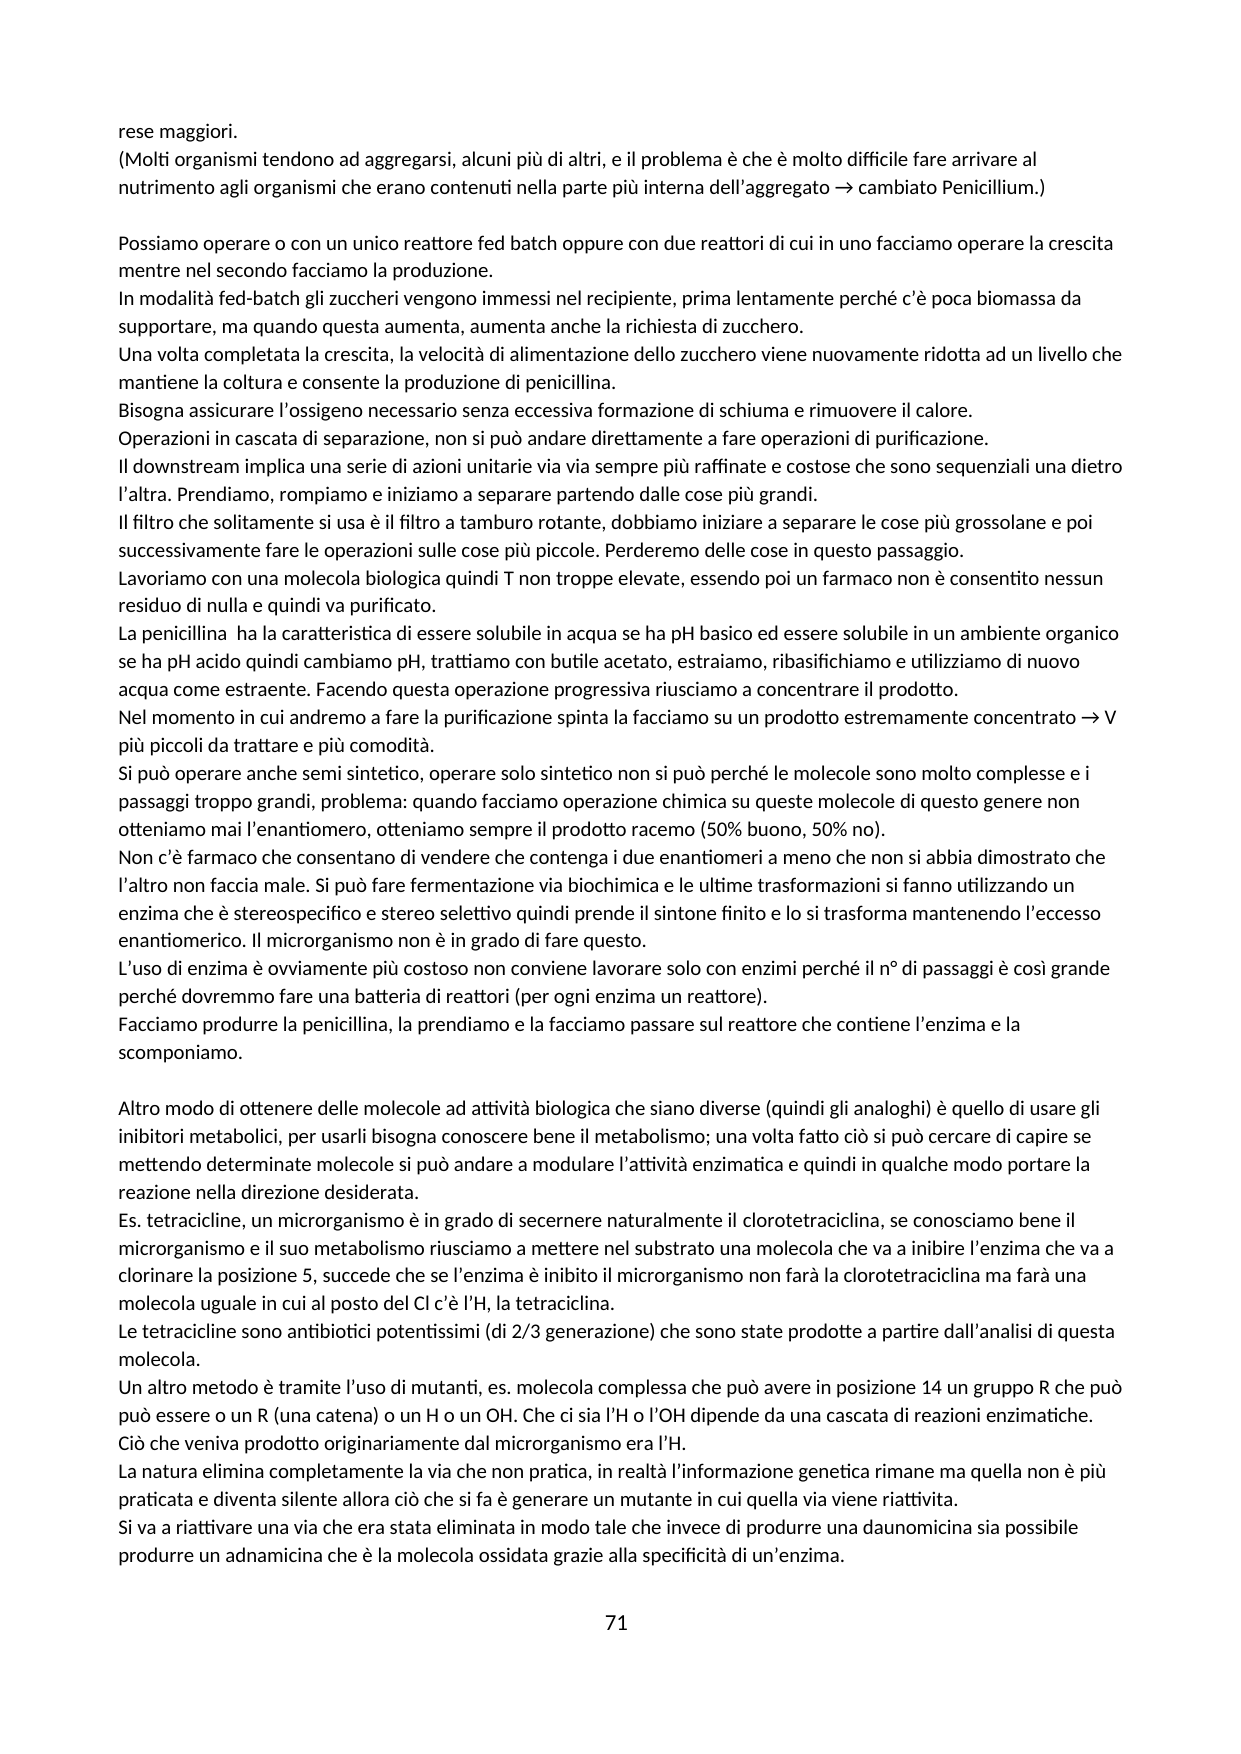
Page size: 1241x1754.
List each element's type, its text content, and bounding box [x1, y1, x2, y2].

text rese maggiori. (Molti organismi tendono ad aggregarsi, alcuni più di altri, e il problema è che è molto difficile fare arrivare al nutrimento agli organismi che erano contenuti nella parte più interna dell’aggregato → cambiato Penicillium.) Possiamo operare o con un unico reattore fed batch oppure con due reattori di cui in uno facciamo operare la crescita mentre nel secondo facciamo la produzione. In modalità fed-batch gli zuccheri vengono immessi nel recipiente, prima lentamente perché c’è poca biomassa da supportare, ma quando questa aumenta, aumenta anche la richiesta di zucchero. Una volta completata la crescita, la velocità di alimentazione dello zucchero viene nuovamente ridotta ad un livello che mantiene la coltura e consente la produzione di penicillina. Bisogna assicurare l’ossigeno necessario senza eccessiva formazione di schiuma e rimuovere il calore. Operazioni in cascata di separazione, non si può andare direttamente a fare operazioni di purificazione. Il downstream implica una serie di azioni unitarie via via sempre più raffinate e costose che sono sequenziali una dietro l’altra. Prendiamo, rompiamo e iniziamo a separare partendo dalle cose più grandi. Il filtro che solitamente si usa è il filtro a tamburo rotante, dobbiamo iniziare a separare le cose più grossolane e poi successivamente fare le operazioni sulle cose più piccole. Perderemo delle cose in questo passaggio. Lavoriamo con una molecola biologica quindi T non troppe elevate, essendo poi un farmaco non è consentito nessun residuo di nulla e quindi va purificato. La penicillina ha la caratteristica di essere solubile in acqua se ha pH basico ed essere solubile in un ambiente organico se ha pH acido quindi cambiamo pH, trattiamo con butile acetato, estraiamo, ribasifichiamo e utilizziamo di nuovo acqua come estraente. Facendo questa operazione progressiva riusciamo a concentrare il prodotto. Nel momento in cui andremo a fare la purificazione spinta la facciamo su un prodotto estremamente concentrato → V più piccoli da trattare e più comodità. Si può operare anche semi sintetico, operare solo sintetico non si può perché le molecole sono molto complesse e i passaggi troppo grandi, problema: quando facciamo operazione chimica su queste molecole di questo genere non otteniamo mai l’enantiomero, otteniamo sempre il prodotto racemo (50% buono, 50% no). Non c’è farmaco che consentano di vendere che contenga i due enantiomeri a meno che non si abbia dimostrato che l’altro non faccia male. Si può fare fermentazione via biochimica e le ultime trasformazioni si fanno utilizzando un enzima che è stereospecifico e stereo selettivo quindi prende il sintone finito e lo si trasforma mantenendo l’eccesso enantiomerico. Il microrganismo non è in grado di fare questo. L’uso di enzima è ovviamente più costoso non conviene lavorare solo con enzimi perché il n° di passaggi è così grande perché dovremmo fare una batteria di reattori (per ogni enzima un reattore). Facciamo produrre la penicillina, la prendiamo e la facciamo passare sul reattore che contiene l’enzima e la scomponiamo. Altro modo di ottenere delle molecole ad attività biologica che siano diverse (quindi gli analoghi) è quello di usare gli inibitori metabolici, per usarli bisogna conoscere bene il metabolismo; una volta fatto ciò si può cercare di capire se mettendo determinate molecole si può andare a modulare l’attività enzimatica e quindi in qualche modo portare la reazione nella direzione desiderata. [118, 118, 1124, 1204]
text Es. tetracicline, un microrganismo è in grado di secernere naturalmente il clorotetraciclina, se conosciamo bene il microrganismo e il suo metabolismo riusciamo a mettere nel substrato una molecola che va a inibire l’enzima che va a clorinare la posizione 5, succede che se l’enzima è inibito il microrganismo non farà la clorotetraciclina ma farà una molecola uguale in cui al posto del Cl c’è l’H, la tetraciclina. [118, 1207, 1124, 1316]
text Le tetracicline sono antibiotici potentissimi (di 2/3 generazione) che sono state prodotte a partire dall’analisi di questa molecola. Un altro metodo è tramite l’uso di mutanti, es. molecola complessa che può avere in posizione 14 un gruppo R che può può essere o un R (una catena) o un H o un OH. Che ci sia l’H o l’OH dipende da una cascata di reazioni enzimatiche. Ciò che veniva prodotto originariamente dal microrganismo era l’H. La natura elimina completamente la via che non pratica, in realtà l’informazione genetica rimane ma quella non è più praticata e diventa silente allora ciò che si fa è generare un mutante in cui quella via viene riattivita. Si va a riattivare una via che era stata eliminata in modo tale che invece di produrre una daunomicina sia possibile produrre un adnamicina che è la molecola ossidata grazie alla specificità di un’enzima. [118, 1318, 1124, 1567]
